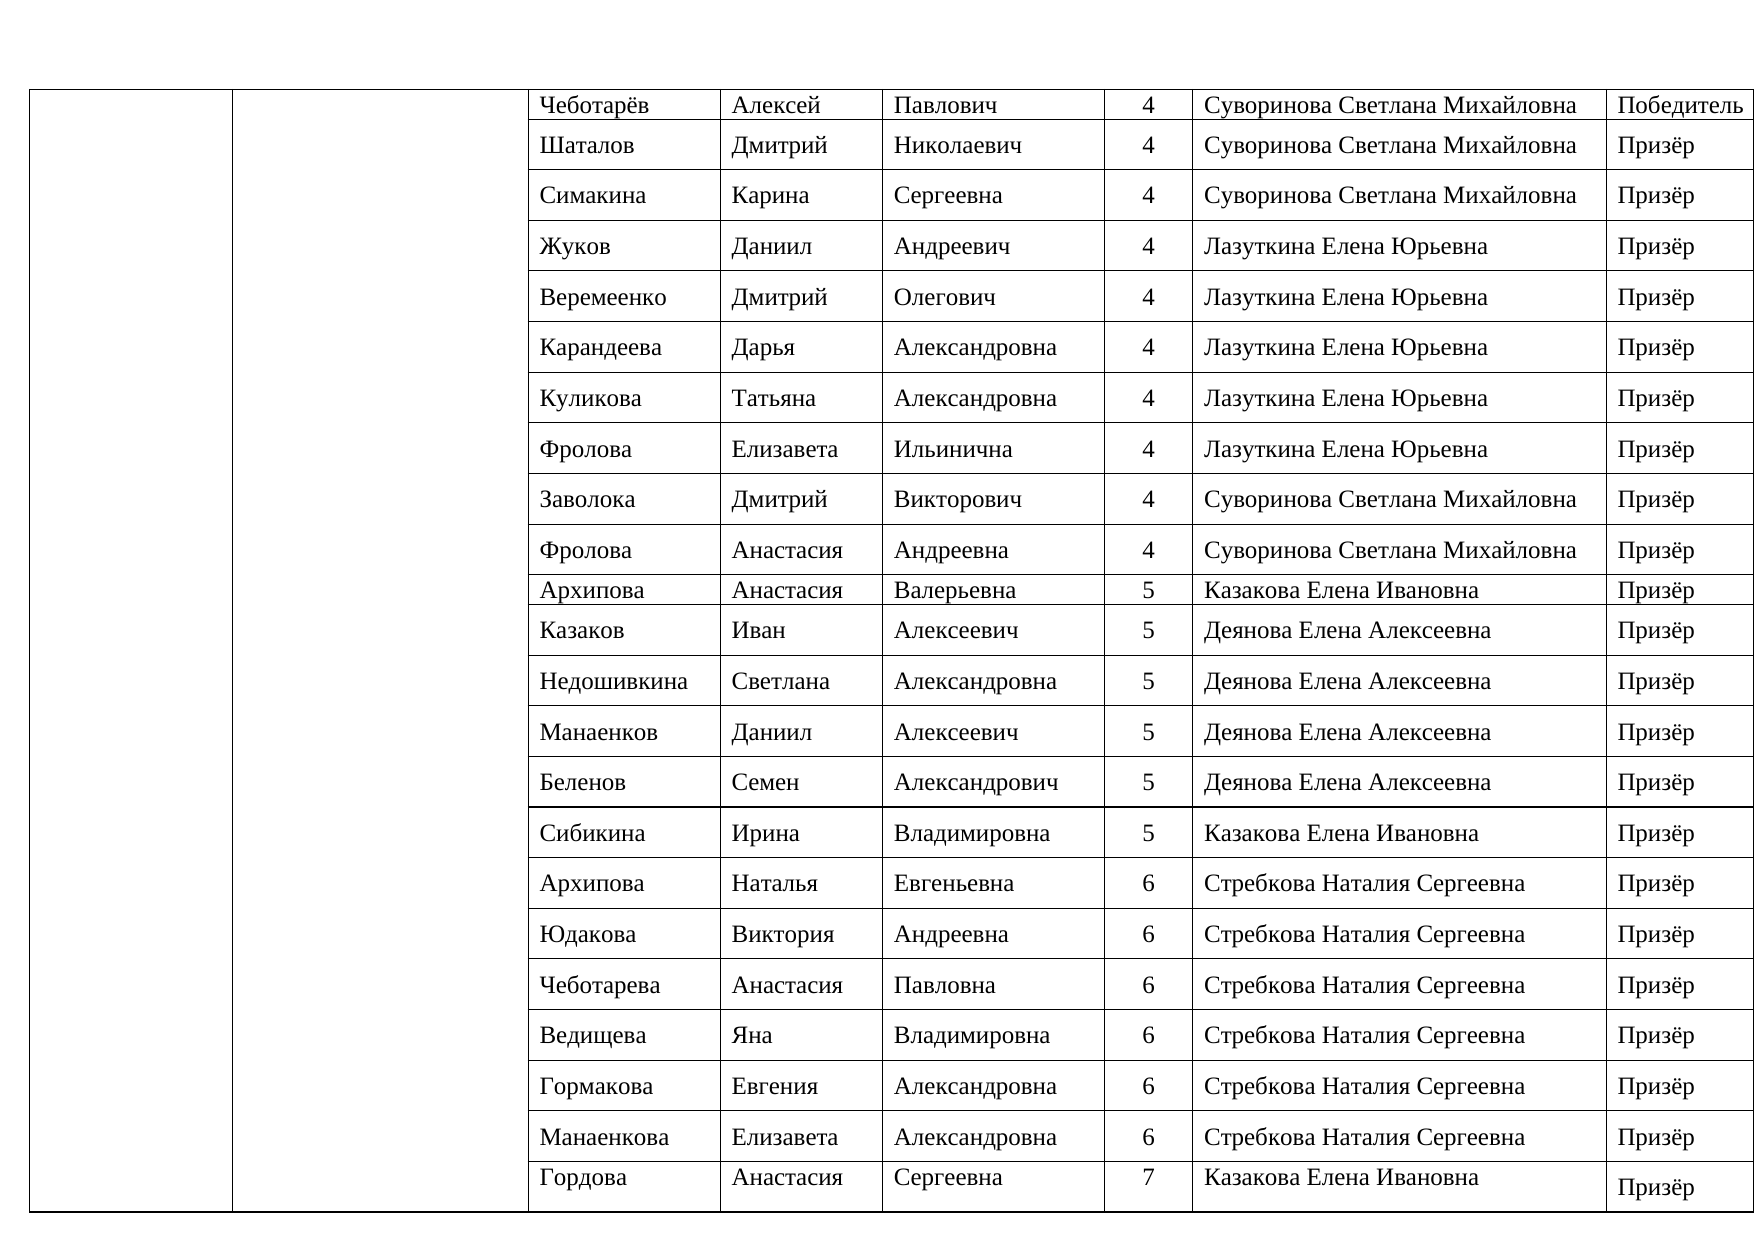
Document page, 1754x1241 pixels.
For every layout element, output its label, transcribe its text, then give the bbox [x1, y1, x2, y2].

table_cell Суворинова Светлана Михайловна [1193, 474, 1606, 523]
table_cell Чеботарева [529, 959, 720, 1009]
table_cell 4 [1105, 221, 1192, 270]
table_cell Елизавета [721, 1111, 882, 1161]
table_cell Лазуткина Елена Юрьевна [1193, 221, 1606, 270]
table_cell Суворинова Светлана Михайловна [1193, 90, 1606, 118]
table_cell Веремеенко [529, 271, 720, 321]
table_cell Призёр [1607, 525, 1753, 574]
table_cell 6 [1105, 1111, 1192, 1161]
table_cell Призёр [1607, 1162, 1753, 1211]
table_cell Призёр [1607, 221, 1753, 270]
table_cell Деянова Елена Алексеевна [1193, 706, 1606, 756]
table_cell Анастасия [721, 575, 882, 604]
table_cell Яна [721, 1010, 882, 1059]
table_cell Александровна [883, 1061, 1104, 1110]
table_cell 5 [1105, 605, 1192, 654]
table_cell Алексеевич [883, 706, 1104, 756]
table_cell [233, 90, 528, 1211]
table_cell 6 [1105, 858, 1192, 908]
table_cell Лазуткина Елена Юрьевна [1193, 423, 1606, 473]
table_cell 4 [1105, 120, 1192, 169]
table_cell Ирина [721, 808, 882, 857]
table_cell Николаевич [883, 120, 1104, 169]
table_cell Манаенков [529, 706, 720, 756]
table_cell Призёр [1607, 656, 1753, 705]
table_cell 4 [1105, 170, 1192, 220]
table_cell 4 [1105, 322, 1192, 372]
table_cell 7 [1105, 1162, 1192, 1211]
table_cell [30, 90, 232, 1211]
table_cell Стребкова Наталия Сергеевна [1193, 1061, 1606, 1110]
table_cell 4 [1105, 474, 1192, 523]
table_cell Победитель [1607, 90, 1753, 118]
table_cell Андреевна [883, 909, 1104, 958]
table_cell Алексеевич [883, 605, 1104, 654]
table_cell 5 [1105, 808, 1192, 857]
table_cell 4 [1105, 373, 1192, 422]
table_cell Архипова [529, 575, 720, 604]
table_cell Фролова [529, 423, 720, 473]
table_cell Призёр [1607, 757, 1753, 806]
table_cell Куликова [529, 373, 720, 422]
table_cell Призёр [1607, 423, 1753, 473]
table_cell Суворинова Светлана Михайловна [1193, 525, 1606, 574]
table_cell Дмитрий [721, 474, 882, 523]
table_cell Деянова Елена Алексеевна [1193, 605, 1606, 654]
table_cell Призёр [1607, 322, 1753, 372]
table_cell Стребкова Наталия Сергеевна [1193, 858, 1606, 908]
table_cell Павлович [883, 90, 1104, 118]
table_cell Алексей [721, 90, 882, 118]
table_cell Дарья [721, 322, 882, 372]
table_cell Призёр [1607, 1010, 1753, 1059]
table_cell Андреевна [883, 525, 1104, 574]
table_cell Владимировна [883, 808, 1104, 857]
table_cell Дмитрий [721, 271, 882, 321]
table_cell Ильинична [883, 423, 1104, 473]
table_cell 4 [1105, 271, 1192, 321]
table_cell Деянова Елена Алексеевна [1193, 656, 1606, 705]
table_cell Суворинова Светлана Михайловна [1193, 170, 1606, 220]
table_cell Лазуткина Елена Юрьевна [1193, 373, 1606, 422]
table_cell Призёр [1607, 575, 1753, 604]
table_cell Олегович [883, 271, 1104, 321]
table_cell Казакова Елена Ивановна [1193, 808, 1606, 857]
table_cell Семен [721, 757, 882, 806]
table_cell Шаталов [529, 120, 720, 169]
table_cell Беленов [529, 757, 720, 806]
table_cell Стребкова Наталия Сергеевна [1193, 1111, 1606, 1161]
table_cell Александровна [883, 656, 1104, 705]
table_cell Сергеевна [883, 170, 1104, 220]
table_cell Казаков [529, 605, 720, 654]
table_cell Призёр [1607, 1061, 1753, 1110]
table_cell Анастасия [721, 525, 882, 574]
table_cell Александровна [883, 1111, 1104, 1161]
table_cell 6 [1105, 959, 1192, 1009]
table_cell Призёр [1607, 858, 1753, 908]
table_cell Симакина [529, 170, 720, 220]
table_cell Гормакова [529, 1061, 720, 1110]
table_cell Гордова [529, 1162, 720, 1211]
table_cell Карандеева [529, 322, 720, 372]
table_cell Недошивкина [529, 656, 720, 705]
table_cell 4 [1105, 525, 1192, 574]
table_cell Призёр [1607, 120, 1753, 169]
table_cell Даниил [721, 706, 882, 756]
table_cell Казакова Елена Ивановна [1193, 575, 1606, 604]
table_cell Андреевич [883, 221, 1104, 270]
table_cell Призёр [1607, 271, 1753, 321]
table_cell 5 [1105, 575, 1192, 604]
table_cell Карина [721, 170, 882, 220]
table_cell Александровна [883, 322, 1104, 372]
table_cell Лазуткина Елена Юрьевна [1193, 271, 1606, 321]
table_cell Казакова Елена Ивановна [1193, 1162, 1606, 1211]
table_cell 6 [1105, 1061, 1192, 1110]
table_cell 5 [1105, 706, 1192, 756]
table_cell Светлана [721, 656, 882, 705]
table_cell Призёр [1607, 909, 1753, 958]
table_cell Сергеевна [883, 1162, 1104, 1211]
table_cell 6 [1105, 1010, 1192, 1059]
table_cell 4 [1105, 90, 1192, 118]
table_cell Виктория [721, 909, 882, 958]
table_cell Павловна [883, 959, 1104, 1009]
table_cell Призёр [1607, 373, 1753, 422]
table_cell Призёр [1607, 808, 1753, 857]
table_cell Чеботарёв [529, 90, 720, 118]
table_cell Дмитрий [721, 120, 882, 169]
table_cell Даниил [721, 221, 882, 270]
table_cell 5 [1105, 757, 1192, 806]
table_cell Наталья [721, 858, 882, 908]
table_cell Александрович [883, 757, 1104, 806]
table_cell 4 [1105, 423, 1192, 473]
table_cell Стребкова Наталия Сергеевна [1193, 959, 1606, 1009]
table_cell Евгения [721, 1061, 882, 1110]
table_cell Анастасия [721, 1162, 882, 1211]
table_cell 5 [1105, 656, 1192, 705]
table_cell Сибикина [529, 808, 720, 857]
table_cell Владимировна [883, 1010, 1104, 1059]
table_cell Татьяна [721, 373, 882, 422]
table_cell Стребкова Наталия Сергеевна [1193, 1010, 1606, 1059]
table_cell Елизавета [721, 423, 882, 473]
table_cell Анастасия [721, 959, 882, 1009]
table_cell 6 [1105, 909, 1192, 958]
table_cell Деянова Елена Алексеевна [1193, 757, 1606, 806]
table_cell Викторович [883, 474, 1104, 523]
table_cell Иван [721, 605, 882, 654]
table_cell Суворинова Светлана Михайловна [1193, 120, 1606, 169]
table_cell Призёр [1607, 605, 1753, 654]
table_cell Призёр [1607, 706, 1753, 756]
table_cell Валерьевна [883, 575, 1104, 604]
table_cell Фролова [529, 525, 720, 574]
table_cell Призёр [1607, 1111, 1753, 1161]
table_cell Архипова [529, 858, 720, 908]
table_cell Евгеньевна [883, 858, 1104, 908]
table_cell Призёр [1607, 474, 1753, 523]
table_cell Ведищева [529, 1010, 720, 1059]
table_cell Стребкова Наталия Сергеевна [1193, 909, 1606, 958]
table_cell Лазуткина Елена Юрьевна [1193, 322, 1606, 372]
table_cell Призёр [1607, 959, 1753, 1009]
table_cell Манаенкова [529, 1111, 720, 1161]
table_cell Юдакова [529, 909, 720, 958]
table_cell Александровна [883, 373, 1104, 422]
table_cell Призёр [1607, 170, 1753, 220]
table_cell Жуков [529, 221, 720, 270]
table_cell Заволока [529, 474, 720, 523]
